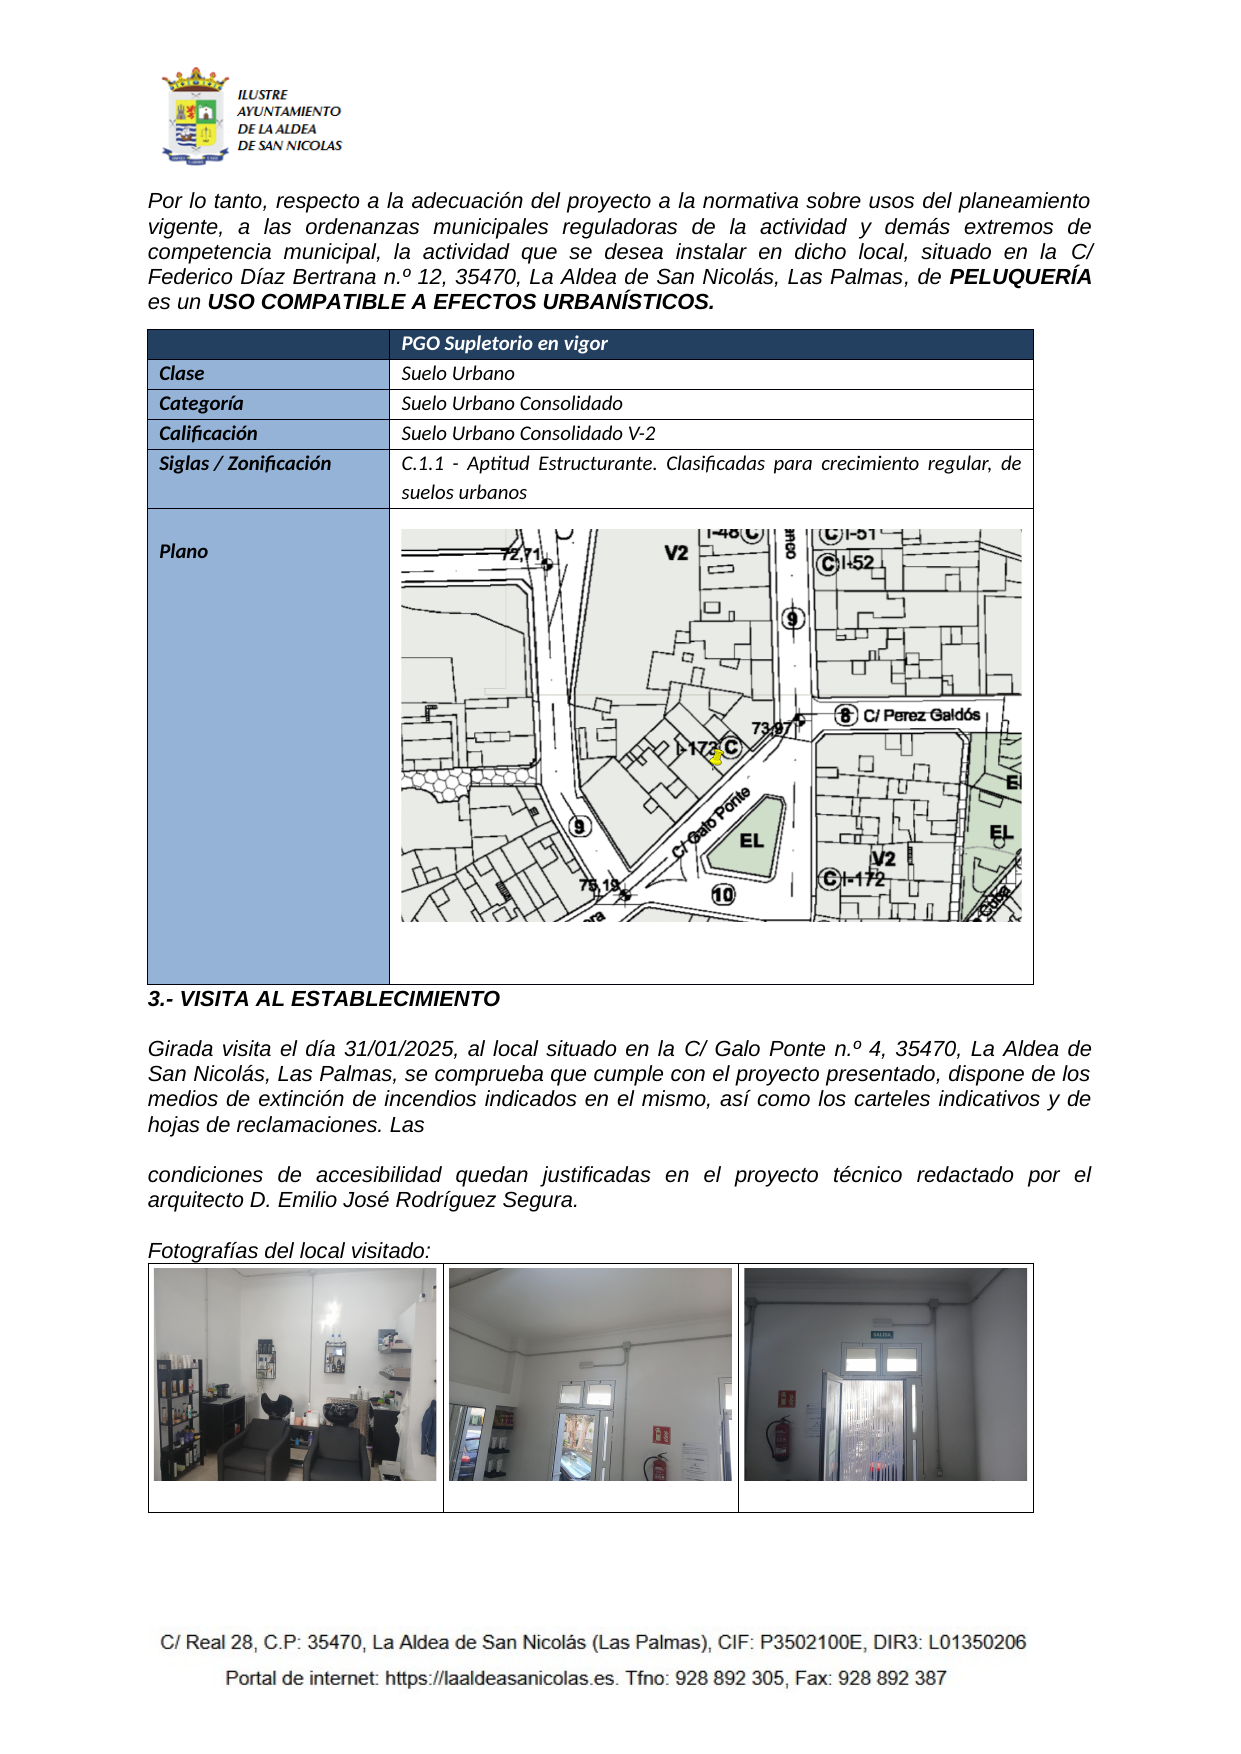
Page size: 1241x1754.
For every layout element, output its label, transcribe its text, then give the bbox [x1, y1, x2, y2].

text 3.- VISITA AL ESTABLECIMIENTO [148, 985, 1093, 1011]
text Fotografías del local visitado: [148, 1237, 1093, 1263]
table_cell [390, 509, 1033, 984]
table_cell Categoría [148, 390, 389, 419]
table_header [444, 1264, 738, 1512]
table_cell Plano [148, 509, 389, 984]
picture [401, 529, 1022, 922]
table_header [149, 1264, 443, 1512]
table_header [148, 330, 389, 359]
table_cell Calificación [148, 420, 389, 449]
picture [148, 59, 358, 173]
table_cell Suelo Urbano [390, 360, 1033, 389]
table_cell Suelo Urbano Consolidado V-2 [390, 420, 1033, 449]
picture [148, 1626, 1034, 1694]
table_cell Siglas / Zonificación [148, 450, 389, 508]
text Girada visita el día 31/01/2025, al local situado en la C/ Galo Ponte n.º 4, 35470, La Aldea de San Nicolás, Las Palmas, se comprueba que cumple con el proyecto presentado, dispone de los medios de extinción de incendios indicados en el mismo, así como los carteles indicativos y de hojas de reclamaciones. Las [148, 1036, 1093, 1137]
text condiciones de accesibilidad quedan justificadas en el proyecto técnico redactado por el arquitecto D. Emilio José Rodríguez Segura. [148, 1162, 1093, 1212]
table_header PGO Supletorio en vigor [390, 330, 1033, 359]
table_header [739, 1264, 1033, 1512]
text Por lo tanto, respecto a la adecuación del proyecto a la normativa sobre usos del planeamiento vigente, a las ordenanzas municipales reguladoras de la actividad y demás extremos de competencia municipal, la actividad que se desea instalar en dicho local, situado en la C/ Federico Díaz Bertrana n.º 12, 35470, La Aldea de San Nicolás, Las Palmas, de PELUQUERÍA es un USO COMPATIBLE A EFECTOS URBANÍSTICOS. [148, 188, 1093, 314]
table_cell C.1.1 - Aptitud Estructurante. Clasificadas para crecimiento regular, de suelos urbanos [390, 450, 1033, 508]
picture [744, 1268, 1027, 1481]
picture [449, 1268, 732, 1481]
picture [154, 1268, 437, 1481]
table_cell Suelo Urbano Consolidado [390, 390, 1033, 419]
table_cell Clase [148, 360, 389, 389]
